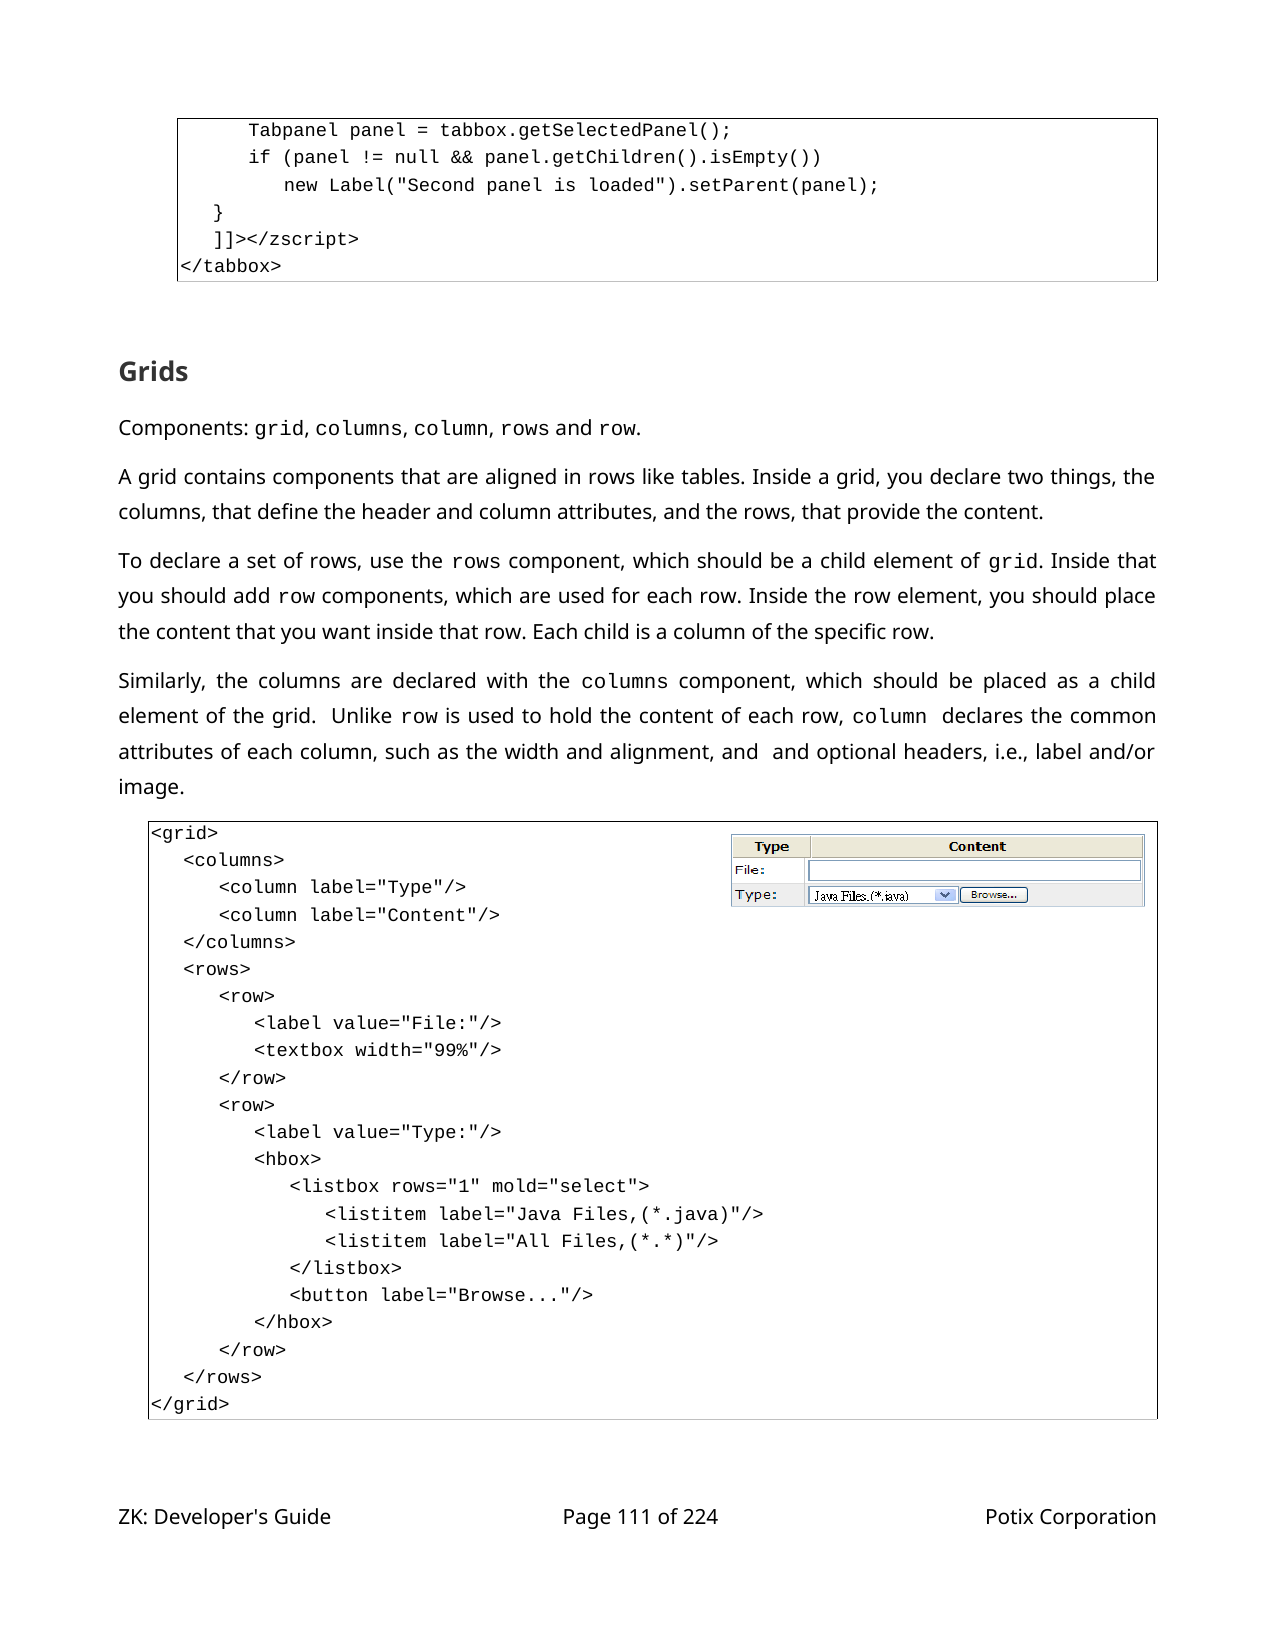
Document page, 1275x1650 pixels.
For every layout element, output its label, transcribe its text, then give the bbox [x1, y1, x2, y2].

text Similarly, the columns are declared with the columns component, which should be placed as a child element of the grid. Unlike row is used to hold the content of each row, column declares the common attributes of each column, such as the width and alignment, and and optional headers, i.e., label and/or image. [118, 666, 1157, 800]
text </row> [149, 1066, 1157, 1090]
text </row> [149, 1337, 1157, 1362]
text <column label="Content"/> [149, 902, 1157, 927]
text } [178, 200, 1157, 224]
text new Label("Second panel is loaded").setParent(panel); [178, 172, 1157, 197]
text <row> [149, 1093, 1157, 1117]
text A grid contains components that are aligned in rows like tables. Inside a grid, you declare two things, the columns, that define the header and column attributes, and the rows, that provide the content. [118, 462, 1157, 525]
text </rows> [149, 1364, 1157, 1389]
text <grid> [149, 822, 1157, 845]
text <row> [149, 984, 1157, 1008]
text <listitem label="All Files,(*.*)"/> [149, 1229, 1157, 1253]
picture [731, 833, 1148, 907]
text if (panel != null && panel.getChildren().isEmpty()) [178, 145, 1157, 169]
text <listbox rows="1" mold="select"> [149, 1174, 1157, 1198]
text <label value="Type:"/> [149, 1120, 1157, 1144]
text <rows> [149, 957, 1157, 981]
text Components: grid, columns, column, rows and row. [118, 413, 1157, 441]
text </tabbox> [178, 254, 1157, 281]
text <columns> [149, 848, 731, 872]
text <column label="Type"/> [149, 875, 731, 899]
text ]]></zscript> [178, 227, 1157, 251]
subtitle Grids [118, 352, 1157, 389]
text <button label="Browse..."/> [149, 1283, 1157, 1307]
text [1148, 848, 1157, 872]
text Tabpanel panel = tabbox.getSelectedPanel(); [178, 119, 1157, 142]
text </hbox> [149, 1310, 1157, 1334]
text <textbox width="99%"/> [149, 1038, 1157, 1063]
text <hbox> [149, 1147, 1157, 1171]
text To declare a set of rows, use the rows component, which should be a child element of grid. Inside that you should add row components, which are used for each row. Inside the row element, you should place the content that you want inside that row. Each child is a column of the specific row. [118, 546, 1157, 645]
text </columns> [149, 929, 1157, 954]
text </listbox> [149, 1256, 1157, 1280]
text <label value="File:"/> [149, 1011, 1157, 1035]
text <listitem label="Java Files,(*.java)"/> [149, 1201, 1157, 1226]
text </grid> [149, 1392, 1157, 1419]
